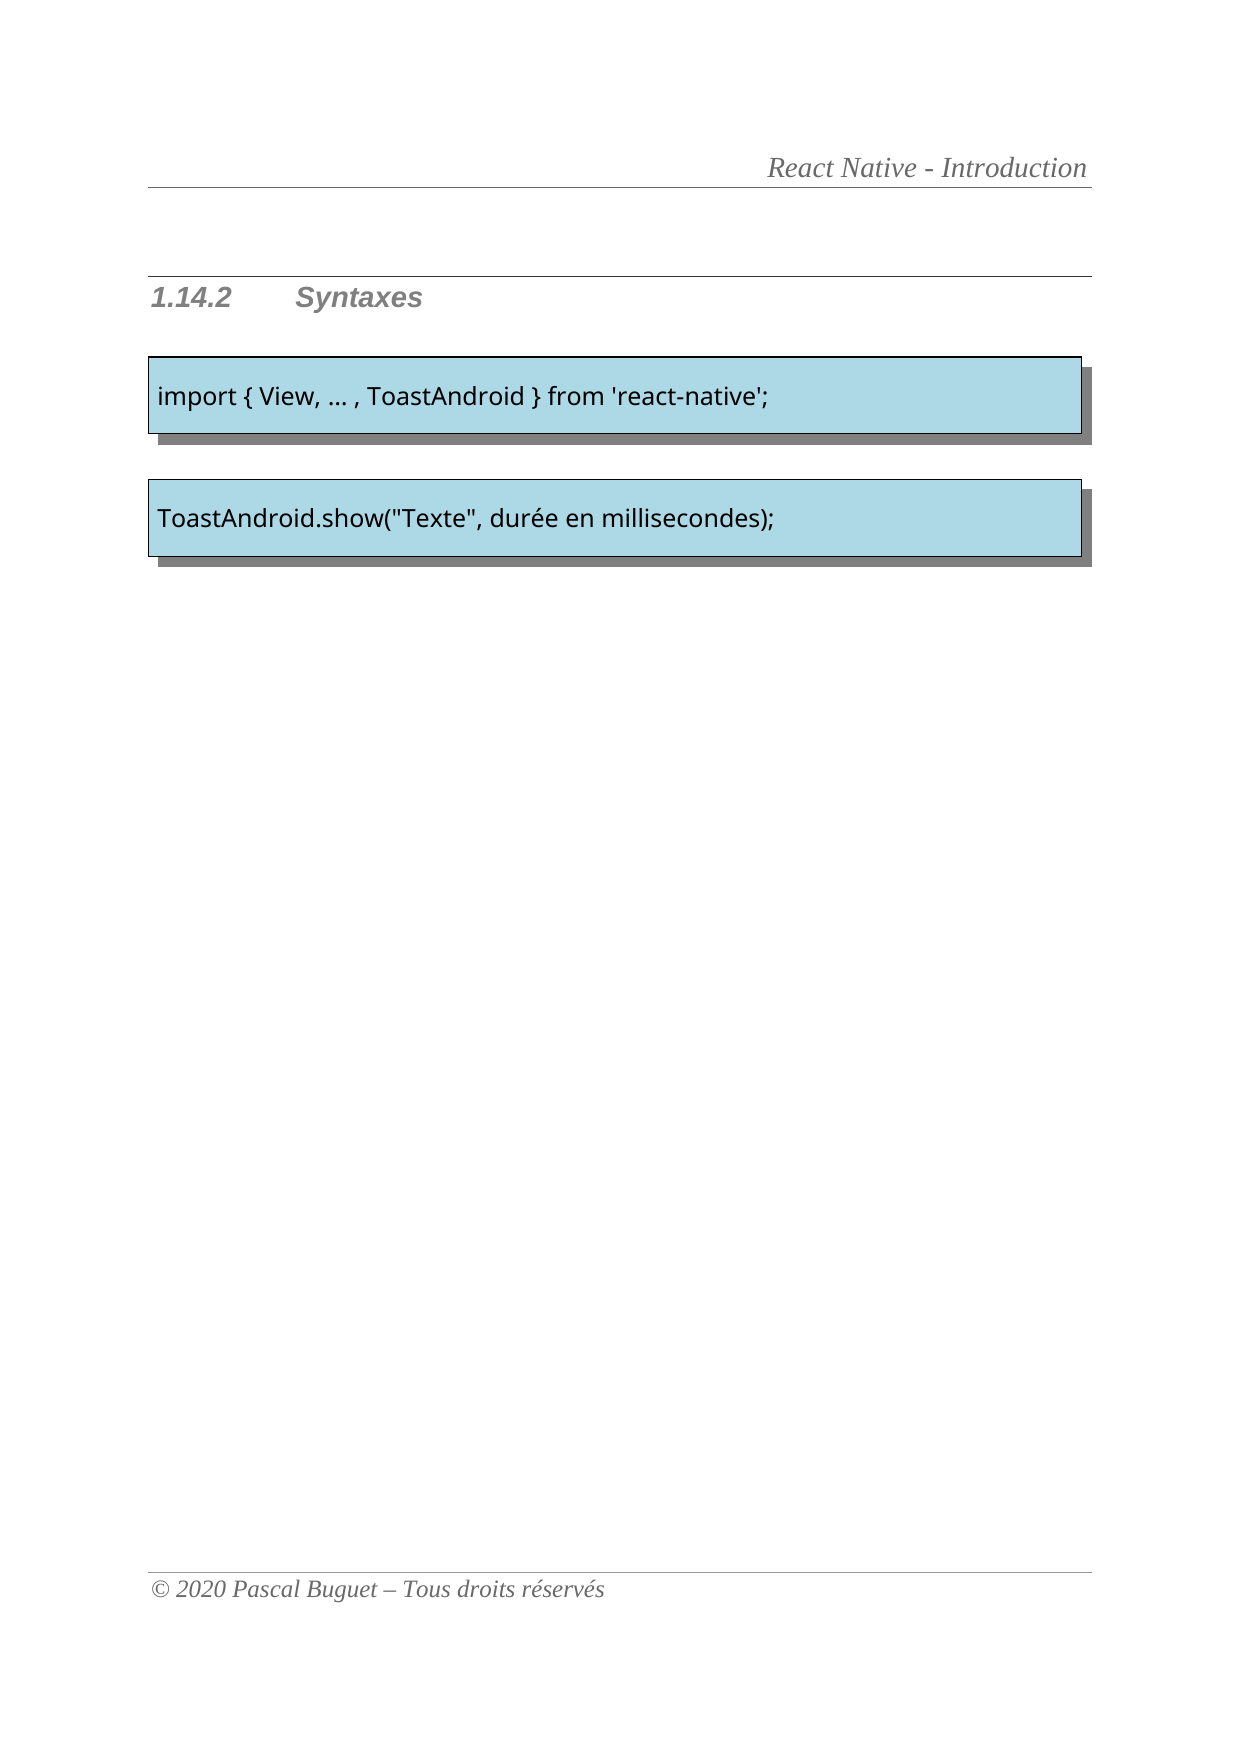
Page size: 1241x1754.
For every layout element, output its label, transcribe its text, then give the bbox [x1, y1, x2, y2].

text import { View, … , ToastAndroid } from 'react-native'; [149, 358, 1081, 433]
text ToastAndroid.show("Texte", durée en millisecondes); [149, 480, 1081, 556]
subtitle Syntaxes [148, 277, 1092, 316]
